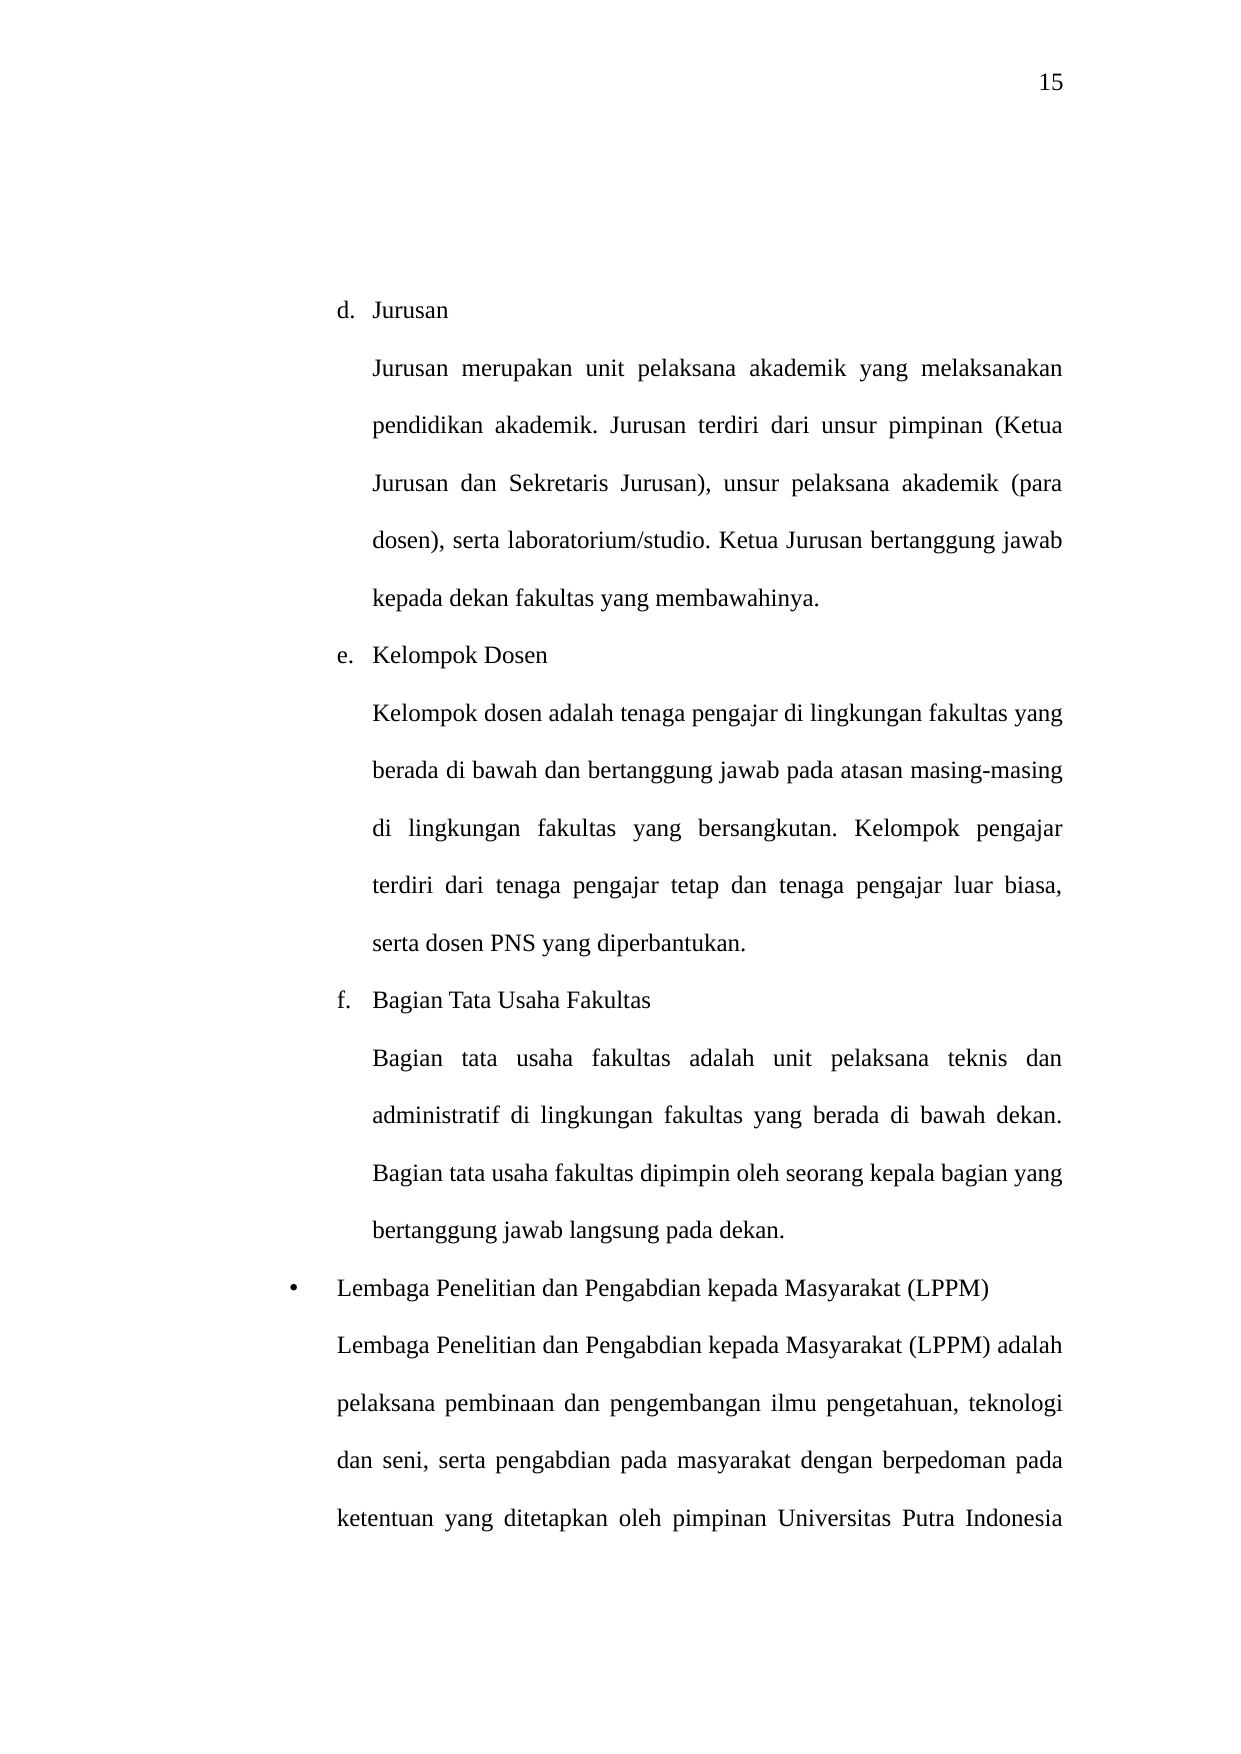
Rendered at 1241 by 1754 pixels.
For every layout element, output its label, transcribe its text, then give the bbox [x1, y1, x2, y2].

list Kelompok dosen adalah tenaga pengajar di lingkungan fakultas yang berada di bawah dan bertanggung jawab pada atasan masing-masing di lingkungan fakultas yang bersangkutan. Kelompok pengajar terdiri dari tenaga pengajar tetap dan tenaga pengajar luar biasa, serta dosen PNS yang diperbantukan. [337, 698, 1063, 957]
list Bagian Tata Usaha Fakultas [337, 985, 1063, 1014]
list Kelompok Dosen [337, 640, 1063, 669]
list Jurusan merupakan unit pelaksana akademik yang melaksanakan pendidikan akademik. Jurusan terdiri dari unsur pimpinan (Ketua Jurusan dan Sekretaris Jurusan), unsur pelaksana akademik (para dosen), serta laboratorium/studio. Ketua Jurusan bertanggung jawab kepada dekan fakultas yang membawahinya. [337, 353, 1063, 612]
list Bagian tata usaha fakultas adalah unit pelaksana teknis dan administratif di lingkungan fakultas yang berada di bawah dekan. Bagian tata usaha fakultas dipimpin oleh seorang kepala bagian yang bertanggung jawab langsung pada dekan. [337, 1043, 1063, 1244]
list Jurusan [337, 295, 1063, 324]
list Lembaga Penelitian dan Pengabdian kepada Masyarakat (LPPM) [289, 1273, 1063, 1302]
list Lembaga Penelitian dan Pengabdian kepada Masyarakat (LPPM) adalah pelaksana pembinaan dan pengembangan ilmu pengetahuan, teknologi dan seni, serta pengabdian pada masyarakat dengan berpedoman pada ketentuan yang ditetapkan oleh pimpinan Universitas Putra Indonesia [289, 1330, 1063, 1532]
